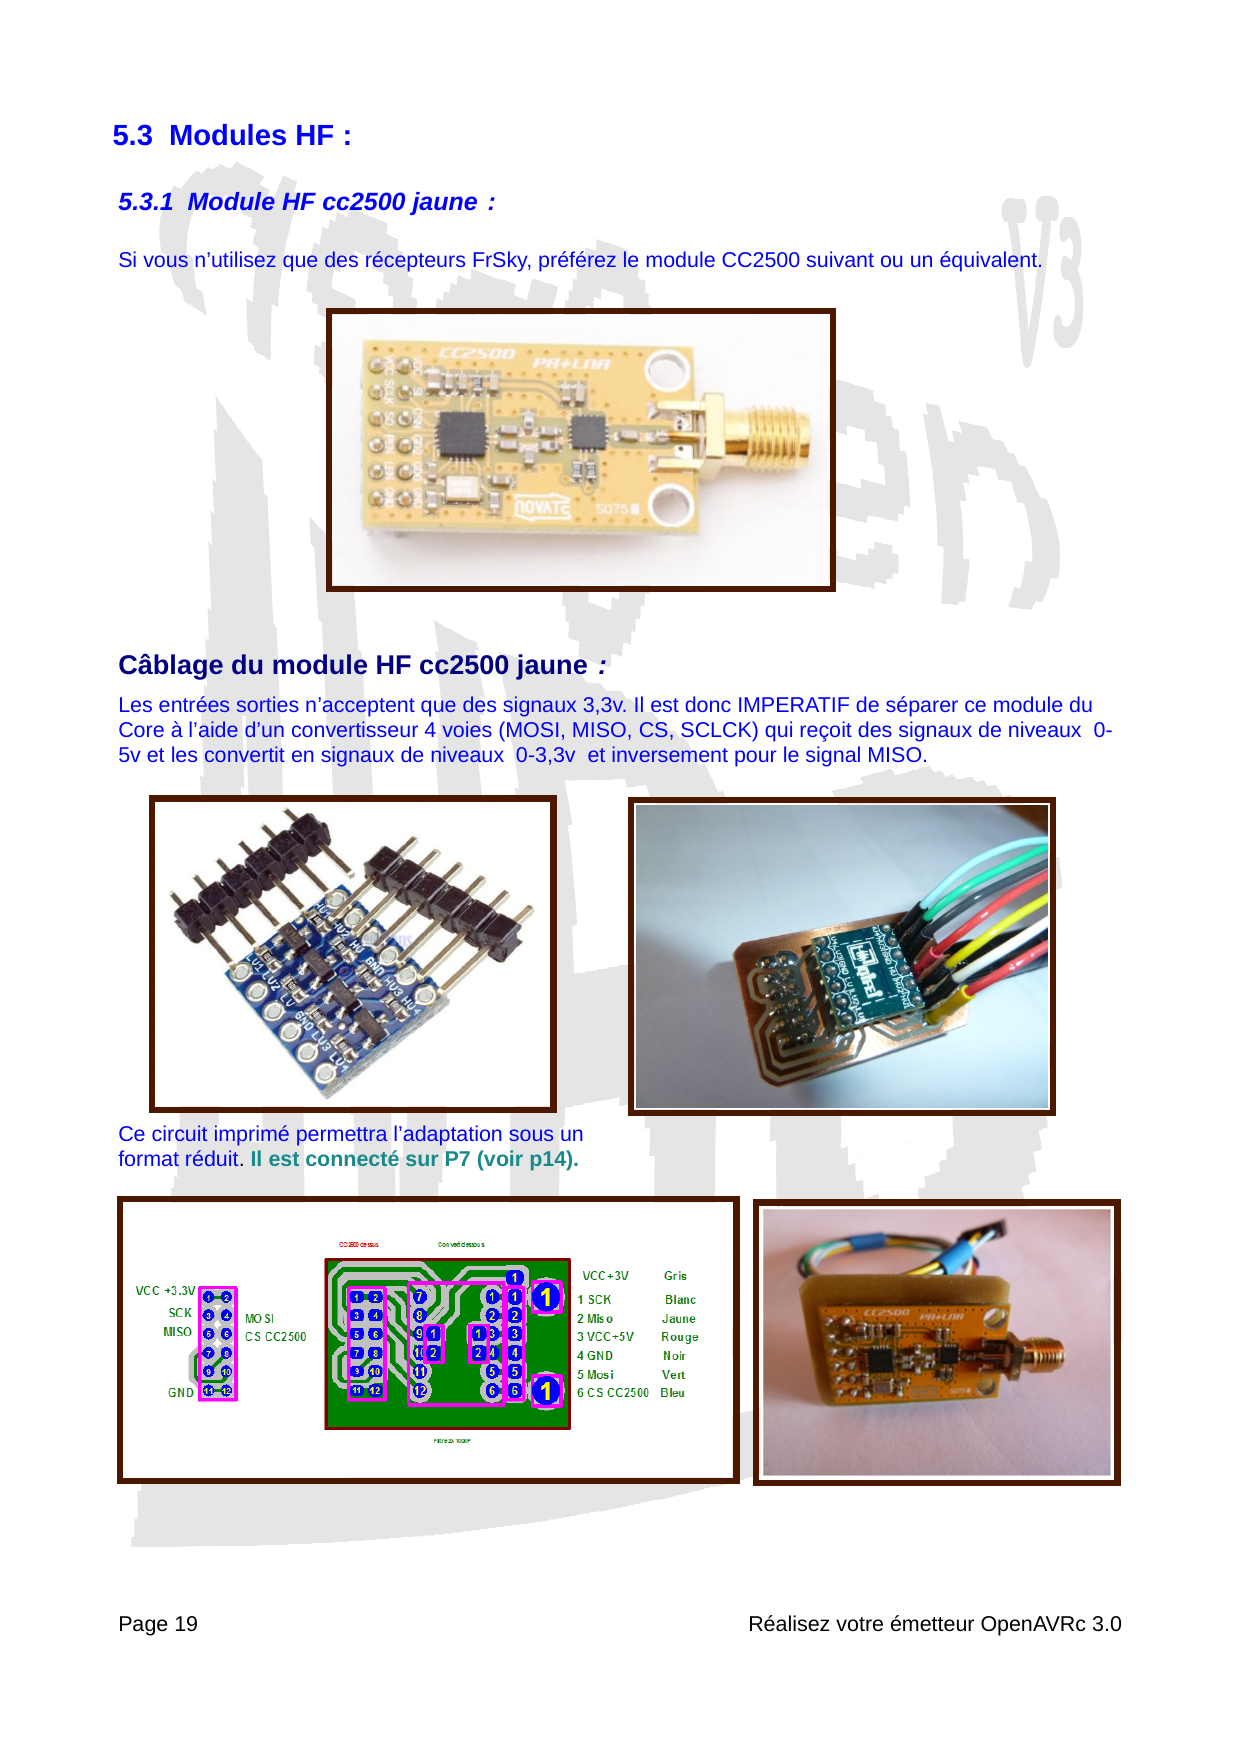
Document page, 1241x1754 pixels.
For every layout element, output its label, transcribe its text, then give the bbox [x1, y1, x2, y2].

picture [333, 315, 829, 585]
picture [761, 1207, 1113, 1478]
subtitle 5.3 Modules HF : [112, 118, 1122, 152]
picture [156, 802, 549, 1106]
text Ce circuit imprimé permettra l’adaptation sous un format réduit. Il est connecté sur P7 (voir p14). [118, 1121, 1122, 1171]
picture [125, 1203, 732, 1477]
text Si vous n’utilisez que des récepteurs FrSky, préférez le module CC2500 suivant ou un équivalent. [118, 247, 1122, 272]
subtitle Câblage du module HF cc2500 jaune : [118, 649, 1122, 680]
subtitle 5.3.1 Module HF cc2500 jaune : [118, 187, 1122, 216]
text Les entrées sorties n’acceptent que des signaux 3,3v. Il est donc IMPERATIF de séparer ce module du Core à l’aide d’un convertisseur 4 voies (MOSI, MISO, CS, SCLCK) qui reçoit des signaux de niveaux 0-5v et les convertit en signaux de niveaux 0-3,3v et inversement pour le signal MISO. [118, 692, 1122, 766]
picture [635, 804, 1049, 1109]
